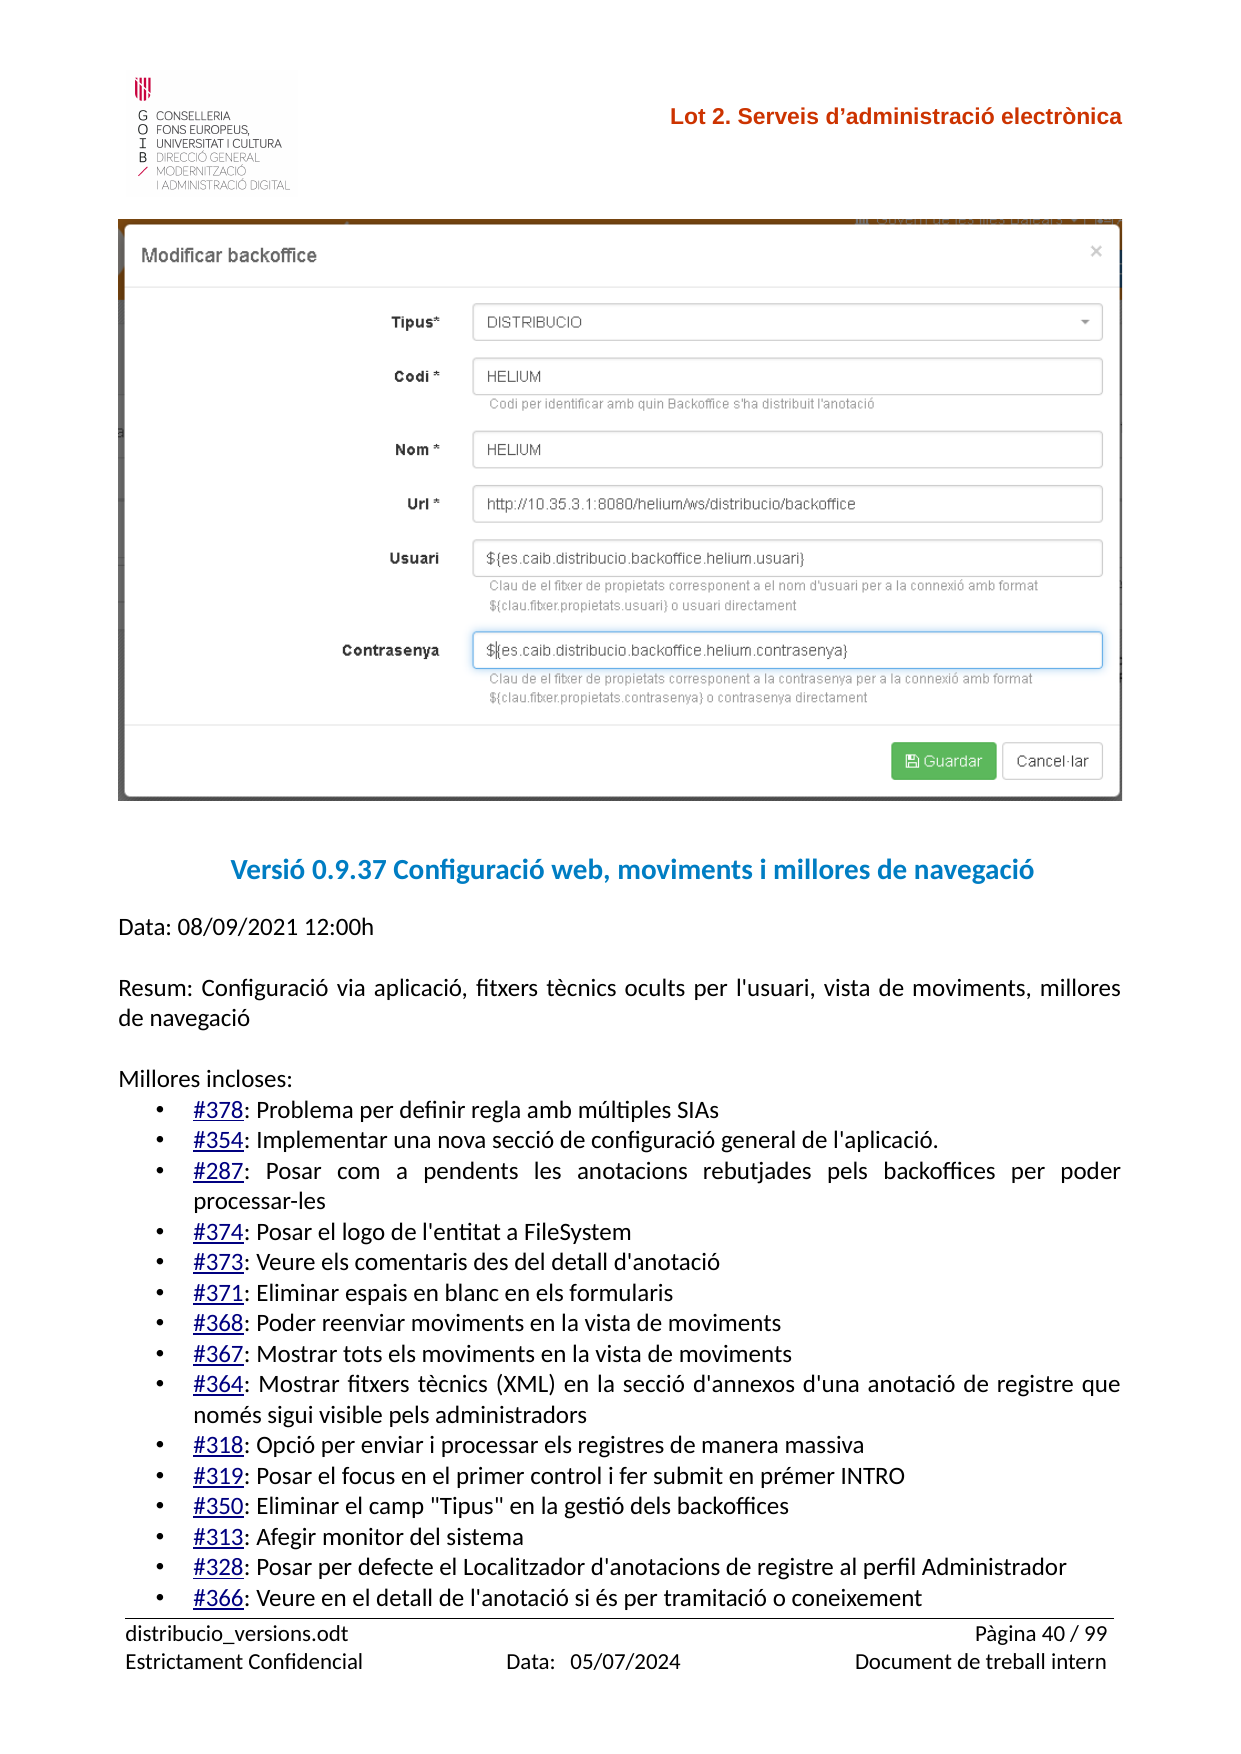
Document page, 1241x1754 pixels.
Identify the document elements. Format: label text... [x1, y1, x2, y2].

list #371: Eliminar espais en blanc en els formularis [156, 1277, 1122, 1307]
picture [118, 219, 1123, 801]
text Data: 08/09/2021 12:00h [118, 911, 1122, 941]
text Resum: Configuració via aplicació, fitxers tècnics ocults per l'usuari, vista de moviments, millores de navegació [118, 972, 1122, 1033]
list #319: Posar el focus en el primer control i fer submit en prémer INTRO [156, 1460, 1122, 1491]
list #364: Mostrar fitxers tècnics (XML) en la secció d'annexos d'una anotació de registre que només sigui visible pels administradors [156, 1368, 1122, 1429]
list #368: Poder reenviar moviments en la vista de moviments [156, 1307, 1122, 1338]
list #378: Problema per definir regla amb múltiples SIAs [156, 1094, 1122, 1124]
text Millores incloses: [118, 1063, 1122, 1094]
picture [126, 70, 299, 197]
subtitle Versió 0.9.37 Configuració web, moviments i millores de navegació [153, 851, 1122, 887]
list #318: Opció per enviar i processar els registres de manera massiva [156, 1429, 1122, 1460]
list #350: Eliminar el camp "Tipus" en la gestió dels backoffices [156, 1491, 1122, 1521]
list #287: Posar com a pendents les anotacions rebutjades pels backoffices per poder processar-les [156, 1155, 1122, 1216]
list #313: Afegir monitor del sistema [156, 1521, 1122, 1552]
list #373: Veure els comentaris des del detall d'anotació [156, 1246, 1122, 1277]
list #328: Posar per defecte el Localitzador d'anotacions de registre al perfil Administrador [156, 1552, 1122, 1582]
list #367: Mostrar tots els moviments en la vista de moviments [156, 1338, 1122, 1368]
list #374: Posar el logo de l'entitat a FileSystem [156, 1216, 1122, 1246]
list #354: Implementar una nova secció de configuració general de l'aplicació. [156, 1124, 1122, 1155]
list #366: Veure en el detall de l'anotació si és per tramitació o coneixement [156, 1582, 1122, 1613]
